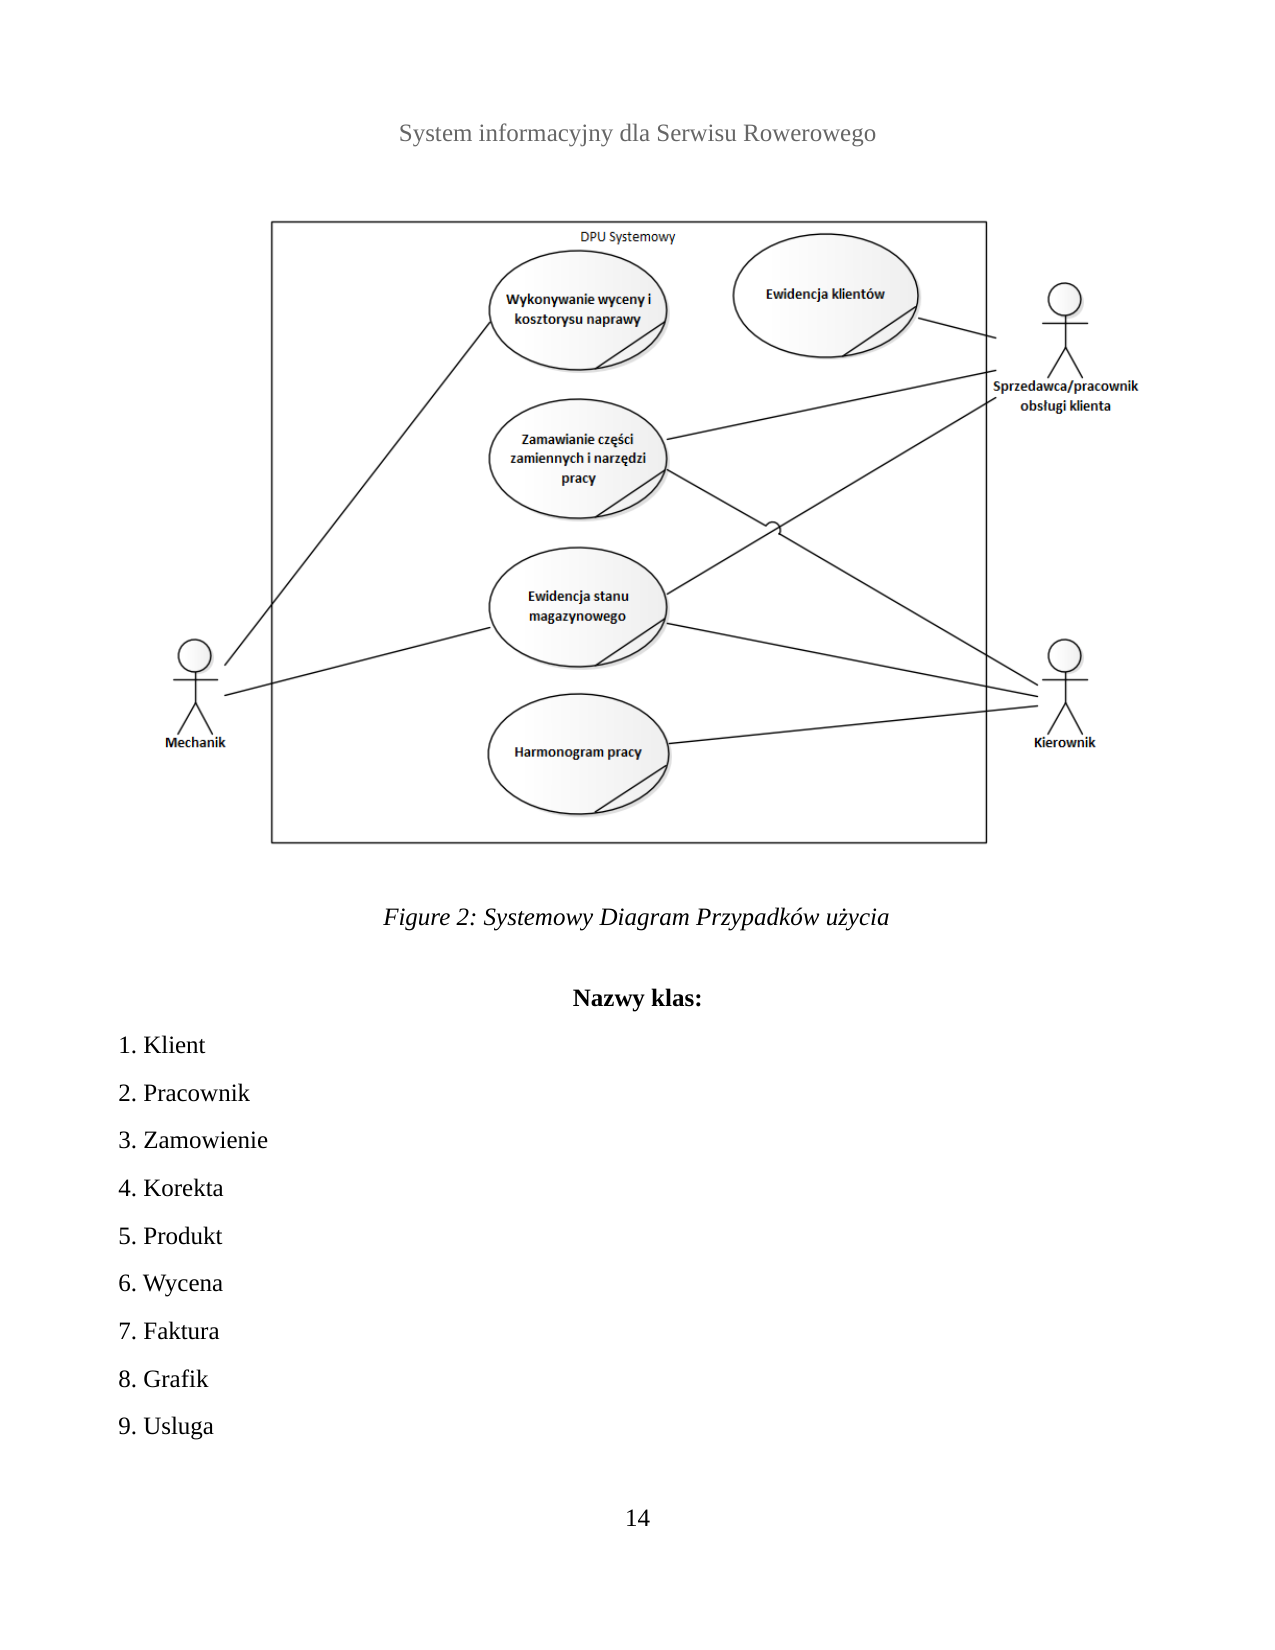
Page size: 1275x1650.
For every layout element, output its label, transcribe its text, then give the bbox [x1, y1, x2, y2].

text 1. Klient [118, 1030, 1157, 1059]
text 8. Grafik [118, 1364, 1157, 1392]
text 4. Korekta [118, 1173, 1157, 1202]
text 3. Zamowienie [118, 1126, 1157, 1154]
text Nazwy klas: [118, 983, 1157, 1012]
text 2. Pracownik [118, 1078, 1157, 1107]
picture [118, 188, 1157, 903]
text 6. Wycena [118, 1268, 1157, 1297]
text 5. Produkt [118, 1221, 1157, 1249]
text 7. Faktura [118, 1316, 1157, 1345]
text Figure 2: Systemowy Diagram Przypadków użycia [118, 903, 1157, 931]
text 9. Usluga [118, 1411, 1157, 1440]
